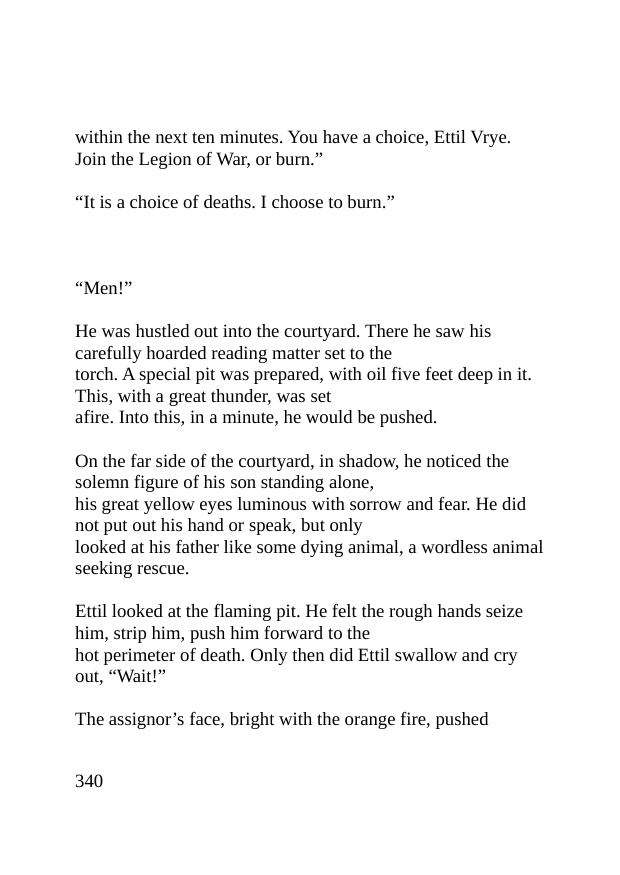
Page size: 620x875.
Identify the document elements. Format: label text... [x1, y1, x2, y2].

text within the next ten minutes. You have a choice, Ettil Vrye. Join the Legion of War, or burn.” “It is a choice of deaths. I choose to burn.” “Men!” He was hustled out into the courtyard. There he saw his carefully hoarded reading matter set to the torch. A special pit was prepared, with oil five feet deep in it. This, with a great thunder, was set afire. Into this, in a minute, he would be pushed. On the far side of the courtyard, in shadow, he noticed the solemn figure of his son standing alone, his great yellow eyes luminous with sorrow and fear. He did not put out his hand or speak, but only looked at his father like some dying animal, a wordless animal seeking rescue. Ettil looked at the flaming pit. He felt the rough hands seize him, strip him, push him forward to the hot perimeter of death. Only then did Ettil swallow and cry out, “Wait!” The assignor’s face, bright with the orange fire, pushed [75, 126, 544, 730]
